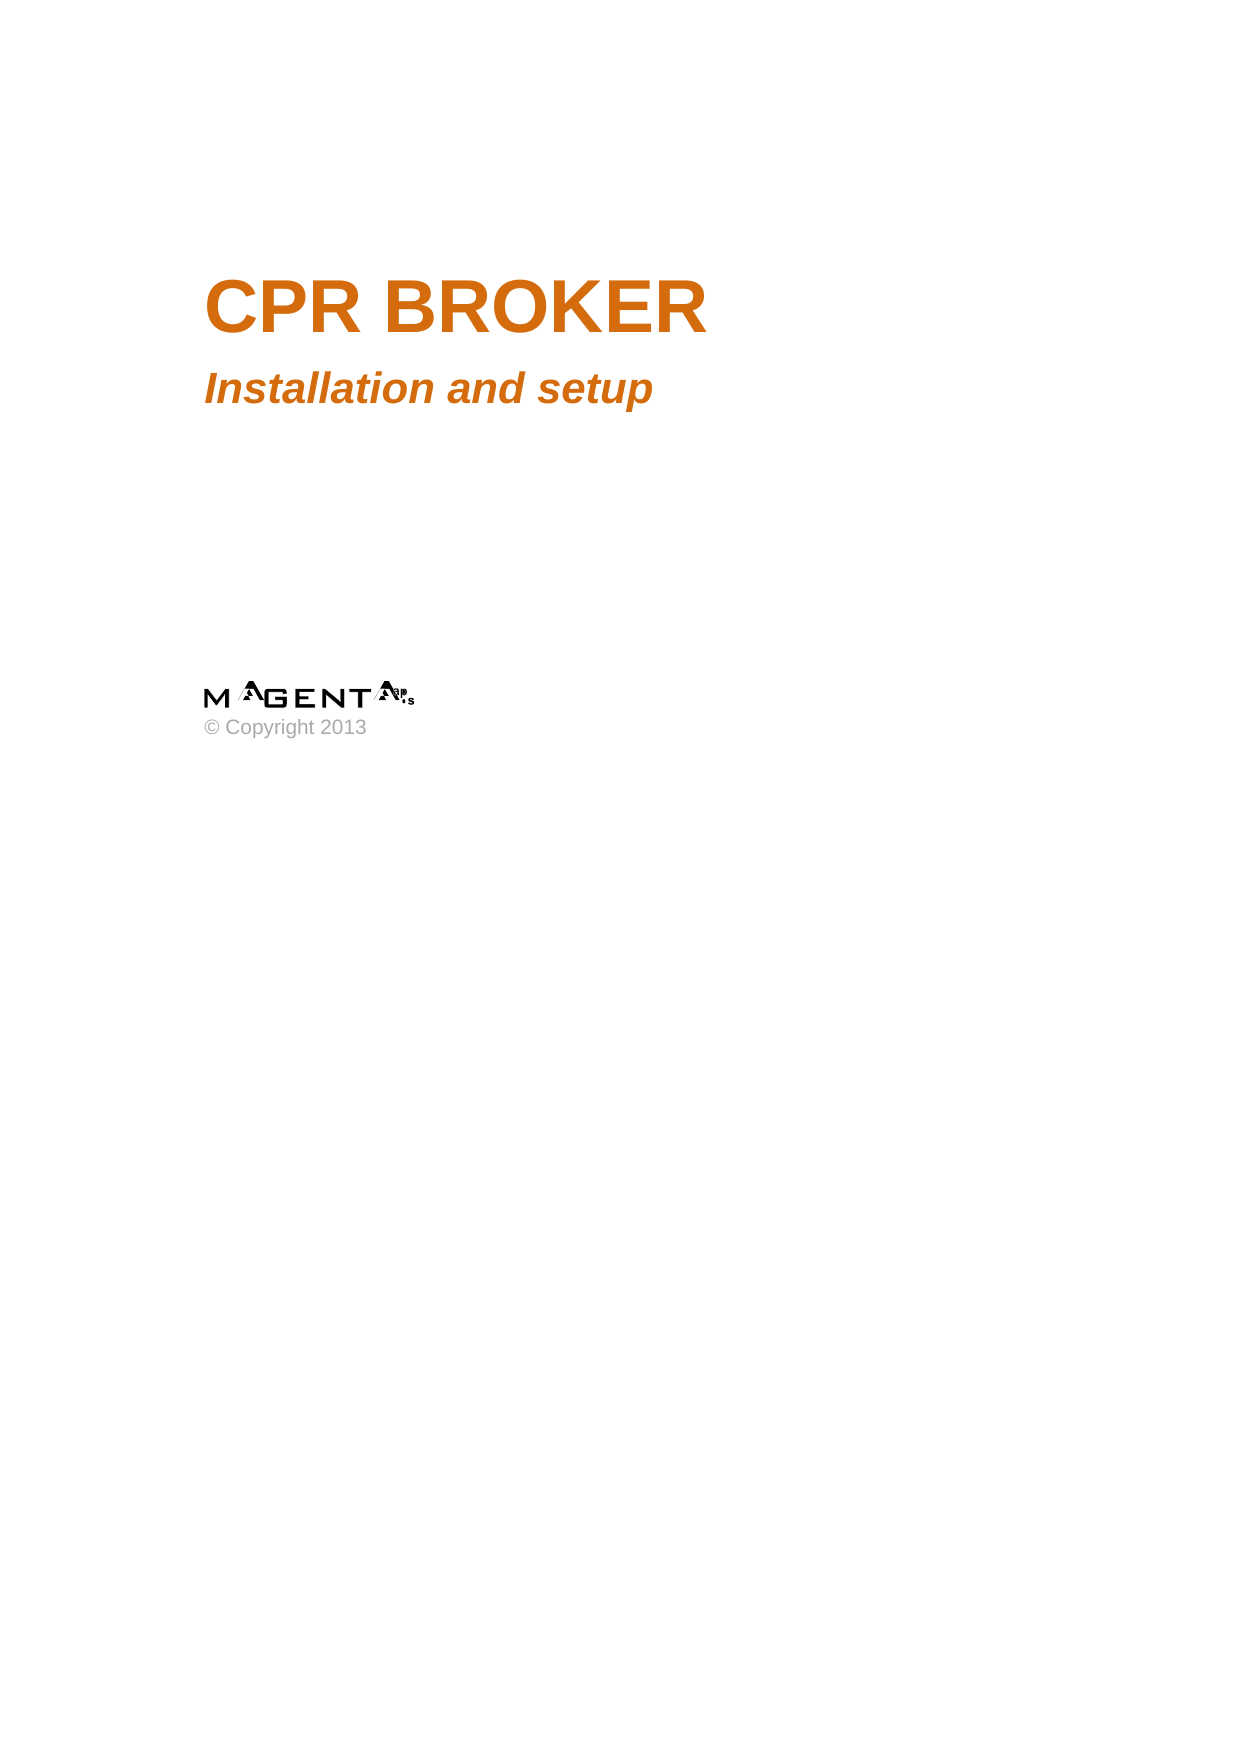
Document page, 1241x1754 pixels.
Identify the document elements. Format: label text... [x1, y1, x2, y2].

subtitle Installation and setup [204, 363, 1036, 413]
text © Copyright 2013 [204, 715, 1036, 739]
title CPR Broker [204, 262, 1036, 348]
